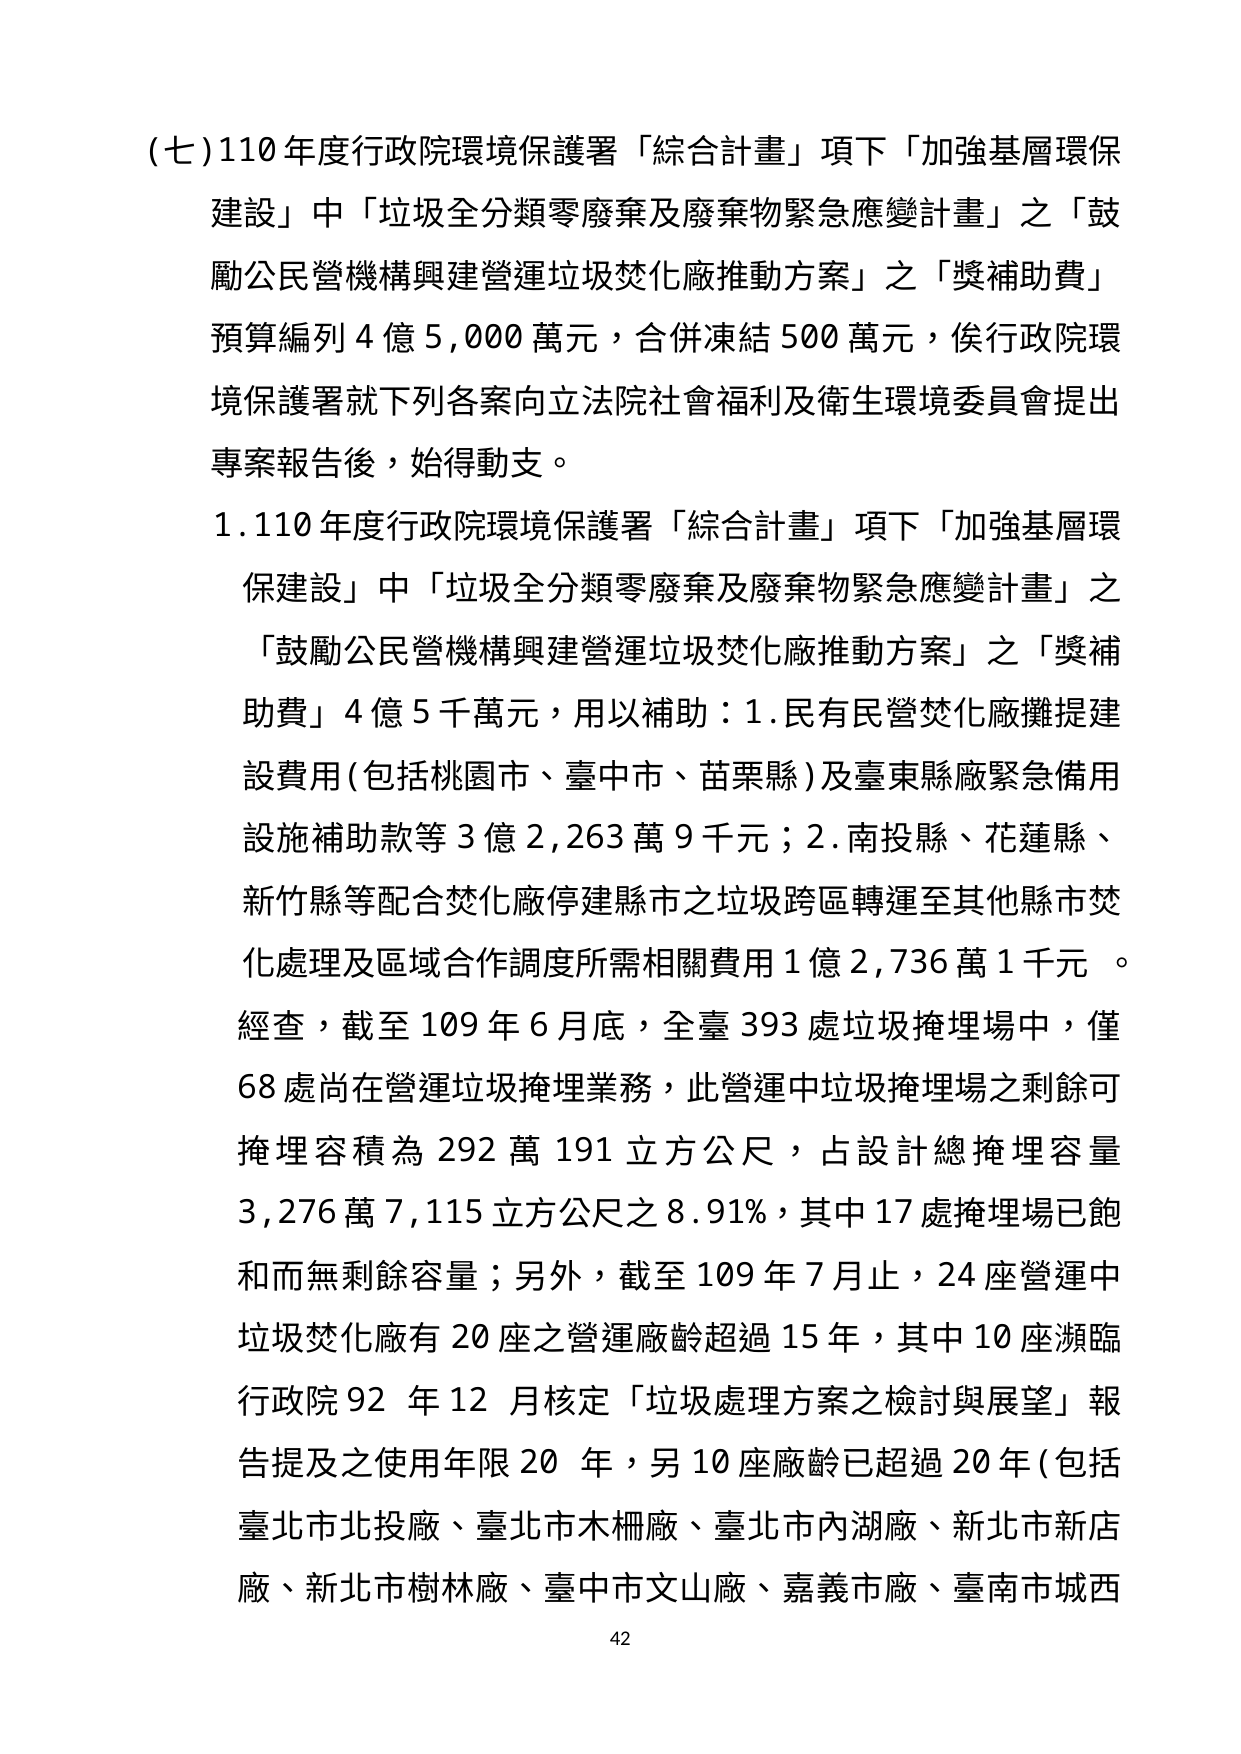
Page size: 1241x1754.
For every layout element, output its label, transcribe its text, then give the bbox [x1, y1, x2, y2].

text (七)110年度行政院環境保護署「綜合計畫」項下「加強基層環保建設」中「垃圾全分類零廢棄及廢棄物緊急應變計畫」之「鼓勵公民營機構興建營運垃圾焚化廠推動方案」之「獎補助費」預算編列4億5,000萬元，合併凍結500萬元，俟行政院環境保護署就下列各案向立法院社會福利及衛生環境委員會提出專案報告後，始得動支。 [143, 107, 1122, 482]
text 1.110年度行政院環境保護署「綜合計畫」項下「加強基層環保建設」中「垃圾全分類零廢棄及廢棄物緊急應變計畫」之「鼓勵公民營機構興建營運垃圾焚化廠推動方案」之「獎補助費」4億5千萬元，用以補助：1.民有民營焚化廠攤提建設費用(包括桃園市、臺中市、苗栗縣)及臺東縣廠緊急備用設施補助款等3億2,263萬9千元；2.南投縣、花蓮縣、新竹縣等配合焚化廠停建縣市之垃圾跨區轉運至其他縣市焚化處理及區域合作調度所需相關費用1億2,736萬1千元 。 [212, 482, 1122, 982]
text 經查，截至109年6月底，全臺393處垃圾掩埋場中，僅68處尚在營運垃圾掩埋業務，此營運中垃圾掩埋場之剩餘可掩埋容積為292萬191立方公尺，占設計總掩埋容量3,276萬7,115立方公尺之8.91%，其中17處掩埋場已飽和而無剩餘容量；另外，截至109年7月止，24座營運中垃圾焚化廠有20座之營運廠齡超過15年，其中10座瀕臨行政院92 年12 月核定「垃圾處理方案之檢討與展望」報告提及之使用年限20 年，另10座廠齡已超過20年(包括臺北市北投廠、臺北市木柵廠、臺北市內湖廠、新北市新店廠、新北市樹林廠、臺中市文山廠、嘉義市廠、臺南市城西 [237, 982, 1122, 1607]
